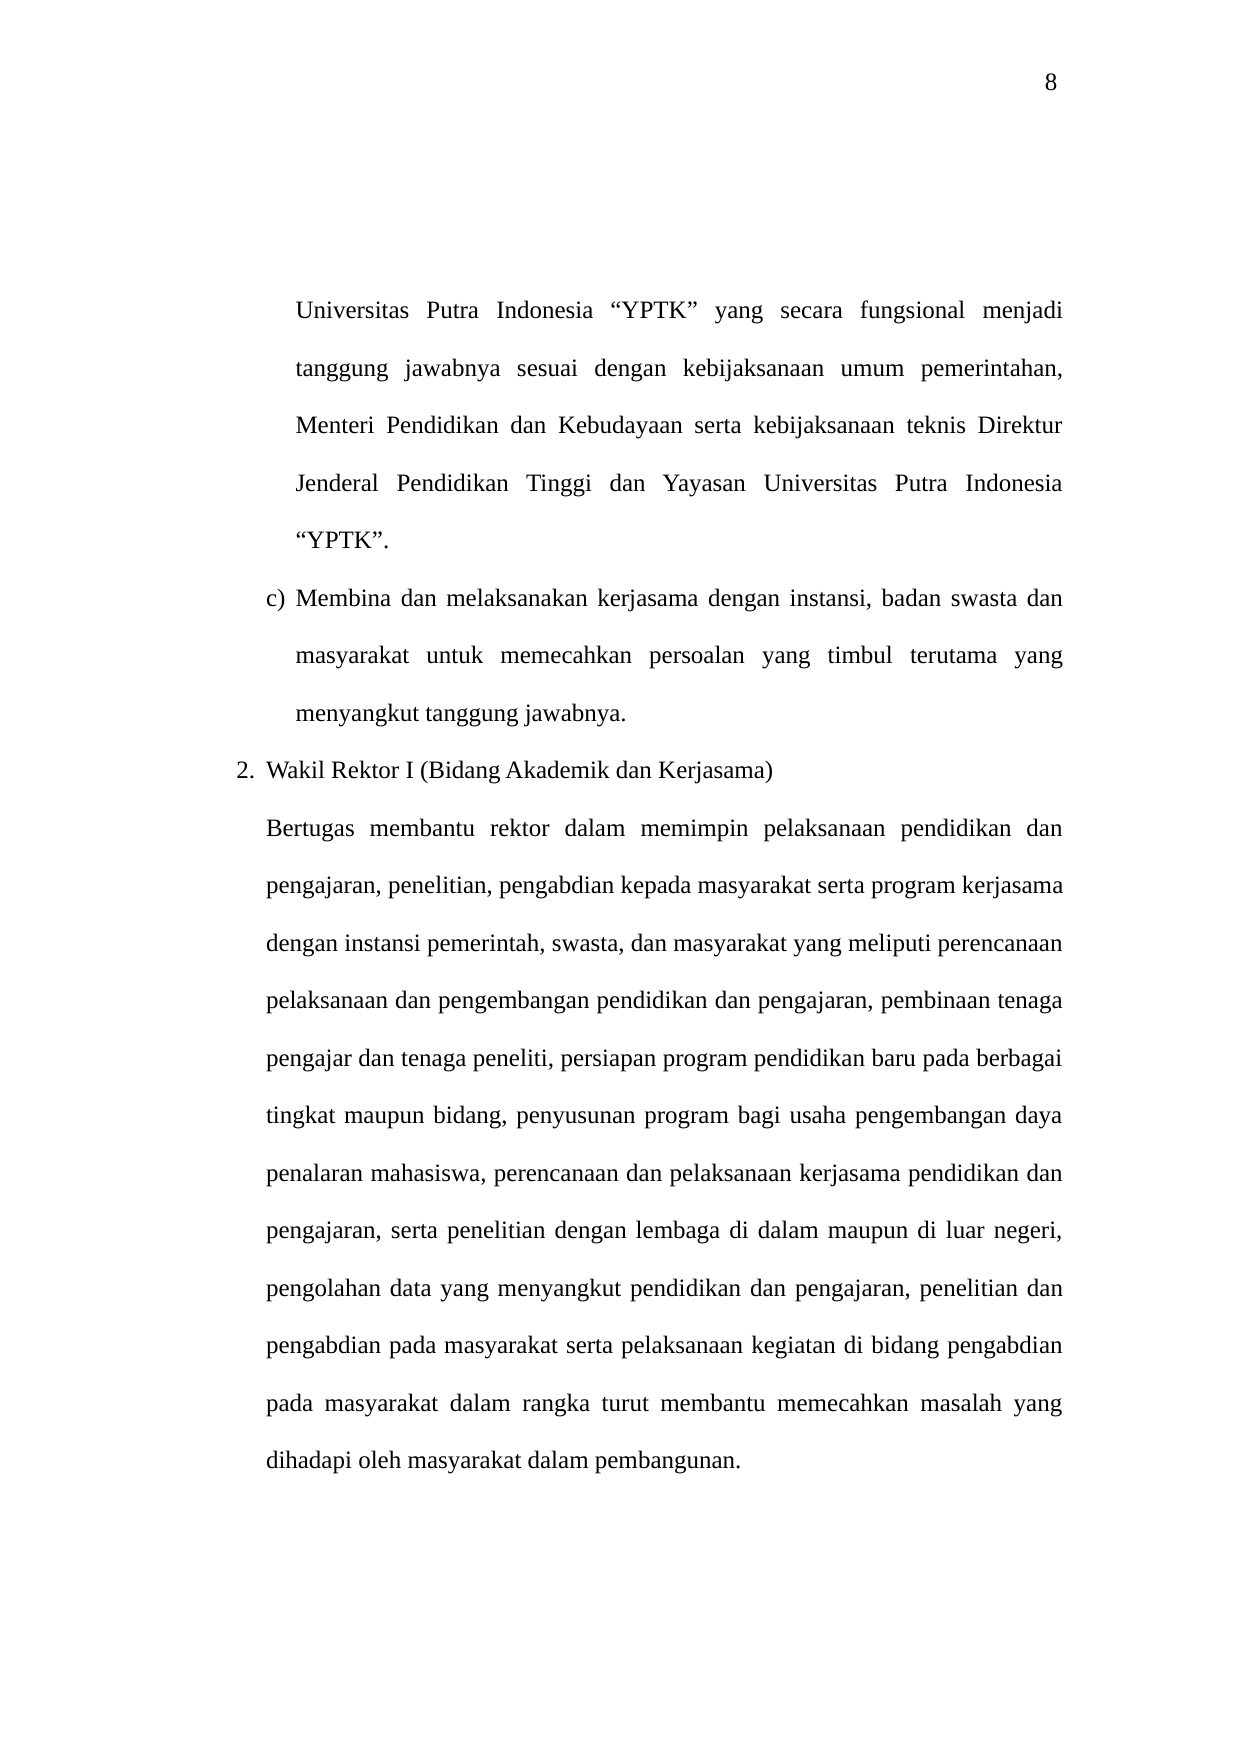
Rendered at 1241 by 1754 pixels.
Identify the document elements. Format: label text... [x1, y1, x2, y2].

list Bertugas membantu rektor dalam memimpin pelaksanaan pendidikan dan pengajaran, penelitian, pengabdian kepada masyarakat serta program kerjasama dengan instansi pemerintah, swasta, dan masyarakat yang meliputi perencanaan pelaksanaan dan pengembangan pendidikan dan pengajaran, pembinaan tenaga pengajar dan tenaga peneliti, persiapan program pendidikan baru pada berbagai tingkat maupun bidang, penyusunan program bagi usaha pengembangan daya penalaran mahasiswa, perencanaan dan pelaksanaan kerjasama pendidikan dan pengajaran, serta penelitian dengan lembaga di dalam maupun di luar negeri, pengolahan data yang menyangkut pendidikan dan pengajaran, penelitian dan pengabdian pada masyarakat serta pelaksanaan kegiatan di bidang pengabdian pada masyarakat dalam rangka turut membantu memecahkan masalah yang dihadapi oleh masyarakat dalam pembangunan. [236, 813, 1063, 1474]
list Universitas Putra Indonesia “YPTK” yang secara fungsional menjadi tanggung jawabnya sesuai dengan kebijaksanaan umum pemerintahan, Menteri Pendidikan dan Kebudayaan serta kebijaksanaan teknis Direktur Jenderal Pendidikan Tinggi dan Yayasan Universitas Putra Indonesia “YPTK”. [266, 295, 1063, 554]
list Membina dan melaksanakan kerjasama dengan instansi, badan swasta dan masyarakat untuk memecahkan persoalan yang timbul terutama yang menyangkut tanggung jawabnya. [266, 583, 1063, 727]
list Wakil Rektor I (Bidang Akademik dan Kerjasama) [236, 755, 1063, 784]
